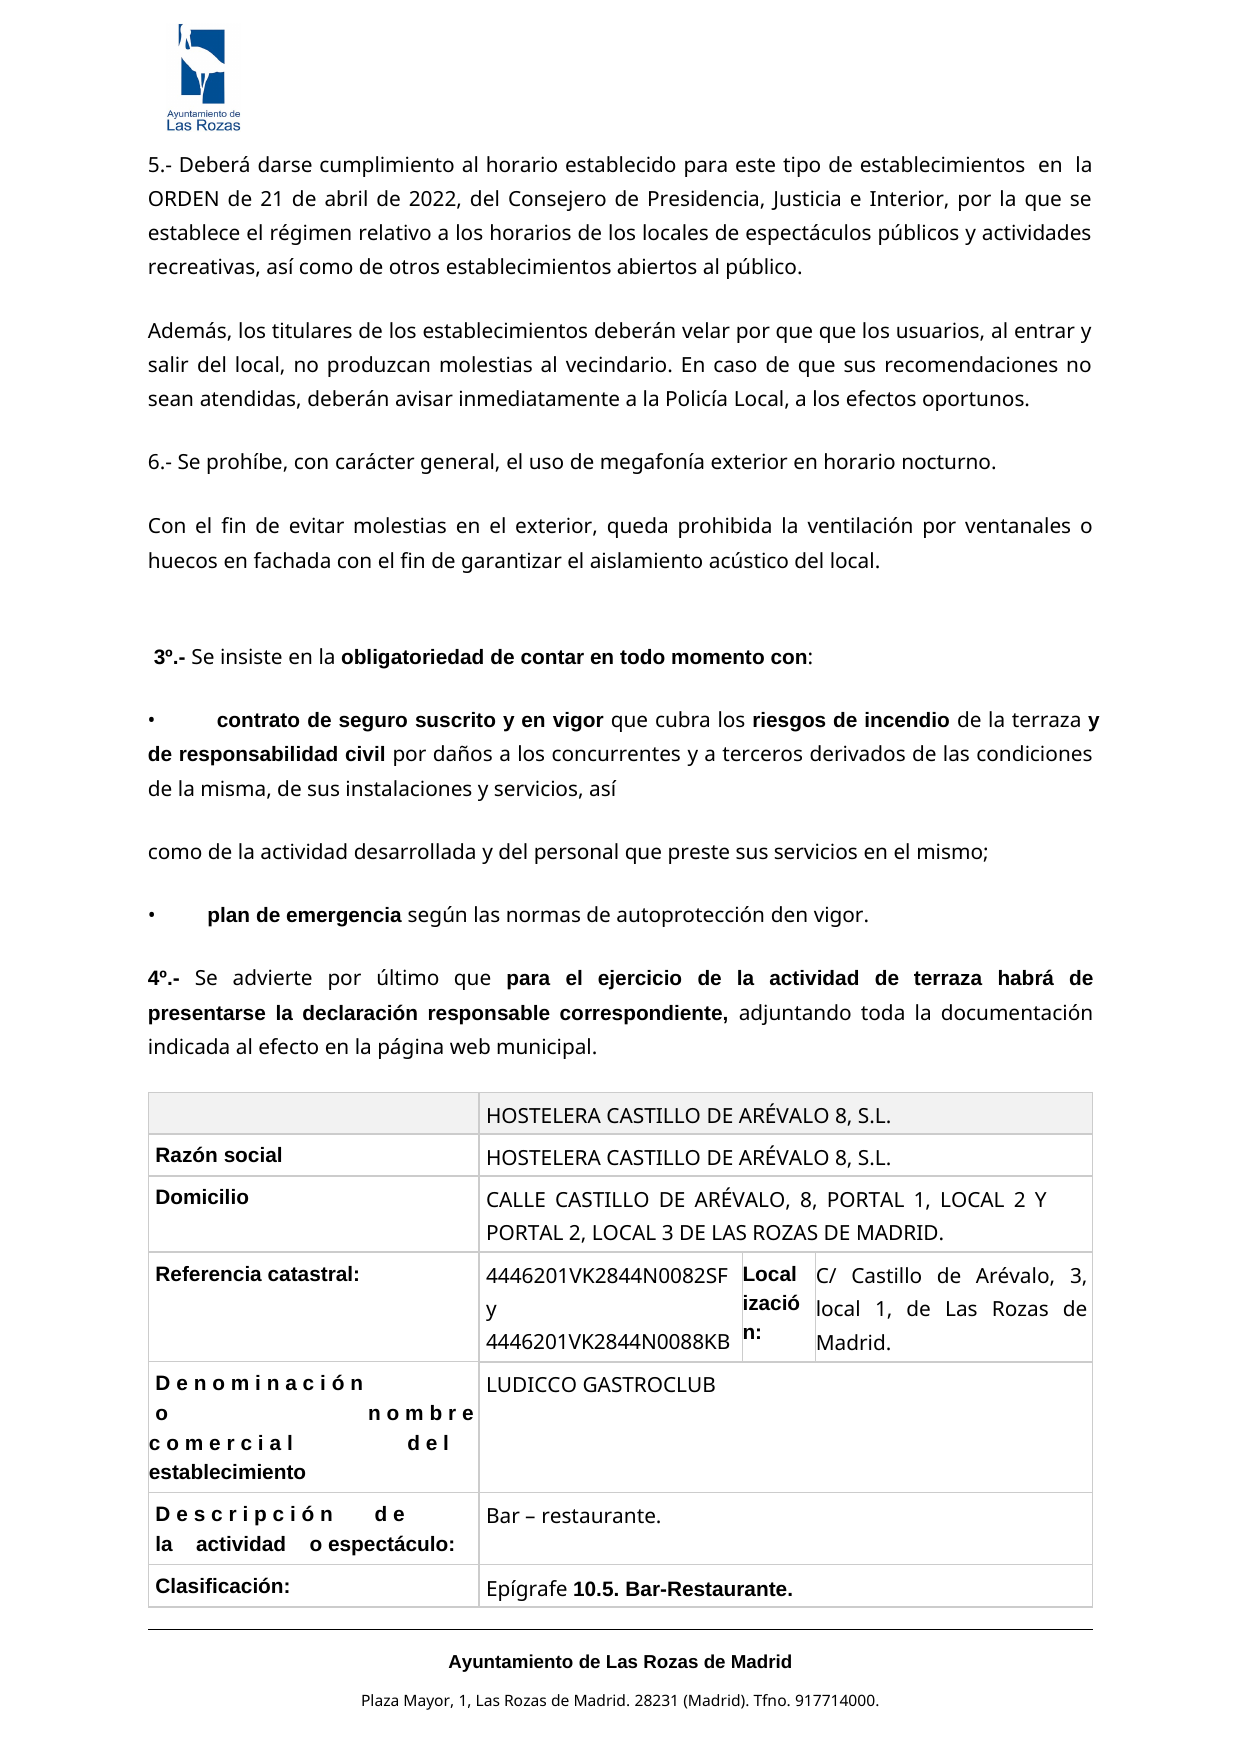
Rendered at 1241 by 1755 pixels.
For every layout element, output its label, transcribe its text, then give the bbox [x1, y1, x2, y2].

text 4º.- Se advierte por último que para el ejercicio de la actividad de terraza habrá de presentarse la declaración responsable correspondiente, adjuntando toda la documentación indicada al efecto en la página web municipal. [148, 963, 1093, 1061]
table_cell CALLE CASTILLO DE ARÉVALO, 8, PORTAL 1, LOCAL 2 Y PORTAL 2, LOCAL 3 DE LAS ROZAS DE MADRID. [480, 1177, 1092, 1251]
table_header [149, 1093, 478, 1133]
text 3º.- Se insiste en la obligatoriedad de contar en todo momento con: [153, 642, 1220, 671]
list plan de emergencia según las normas de autoprotección den vigor. [148, 900, 1220, 928]
table_cell C/ Castillo de Arévalo, 3, local 1, de Las Rozas de Madrid. [816, 1253, 1092, 1361]
text 6.- Se prohíbe, con carácter general, el uso de megafonía exterior en horario nocturno. [148, 447, 1220, 476]
table_header HOSTELERA CASTILLO DE ARÉVALO 8, S.L. [480, 1093, 1092, 1133]
text de responsabilidad civil por daños a los concurrentes y a terceros derivados de las condiciones de la misma, de sus instalaciones y servicios, así [148, 739, 1096, 802]
table_cell Local izació n: [743, 1253, 815, 1361]
table_cell Clasificación: [149, 1565, 478, 1606]
table_cell LUDICCO GASTROCLUB [480, 1363, 1092, 1492]
list contrato de seguro suscrito y en vigor que cubra los riesgos de incendio de la terraza y [147, 705, 1220, 733]
text Con el fin de evitar molestias en el exterior, queda prohibida la ventilación por ventanales o huecos en fachada con el fin de garantizar el aislamiento acústico del local. [148, 512, 1093, 574]
table_cell 4446201VK2844N0082SF y 4446201VK2844N0088KB [480, 1253, 742, 1361]
table_cell D e n o m i n a c i ó n o n o m b r e c o m e r c i a l d e l establecimiento [149, 1362, 478, 1492]
text Además, los titulares de los establecimientos deberán velar por que que los usuarios, al entrar y salir del local, no produzcan molestias al vecindario. En caso de que sus recomendaciones no sean atendidas, deberán avisar inmediatamente a la Policía Local, a los efectos oportunos. [148, 316, 1093, 412]
table_cell D e s c r i p c i ó n d e la actividad o espectáculo: [149, 1493, 478, 1564]
table_cell Referencia catastral: [149, 1253, 478, 1361]
text 5.- Deberá darse cumplimiento al horario establecido para este tipo de establecimientos en la ORDEN de 21 de abril de 2022, del Consejero de Presidencia, Justicia e Interior, por la que se establece el régimen relativo a los horarios de los locales de espectáculos públicos y actividades recreativas, así como de otros establecimientos abiertos al público. [148, 150, 1093, 281]
table_cell Bar – restaurante. [480, 1493, 1092, 1564]
table_cell Epígrafe 10.5. Bar-Restaurante. [480, 1565, 1092, 1606]
table_cell Razón social [149, 1135, 478, 1175]
text como de la actividad desarrollada y del personal que preste sus servicios en el mismo; [148, 837, 1220, 866]
table_cell Domicilio [149, 1177, 478, 1251]
table_cell HOSTELERA CASTILLO DE ARÉVALO 8, S.L. [480, 1135, 1092, 1175]
